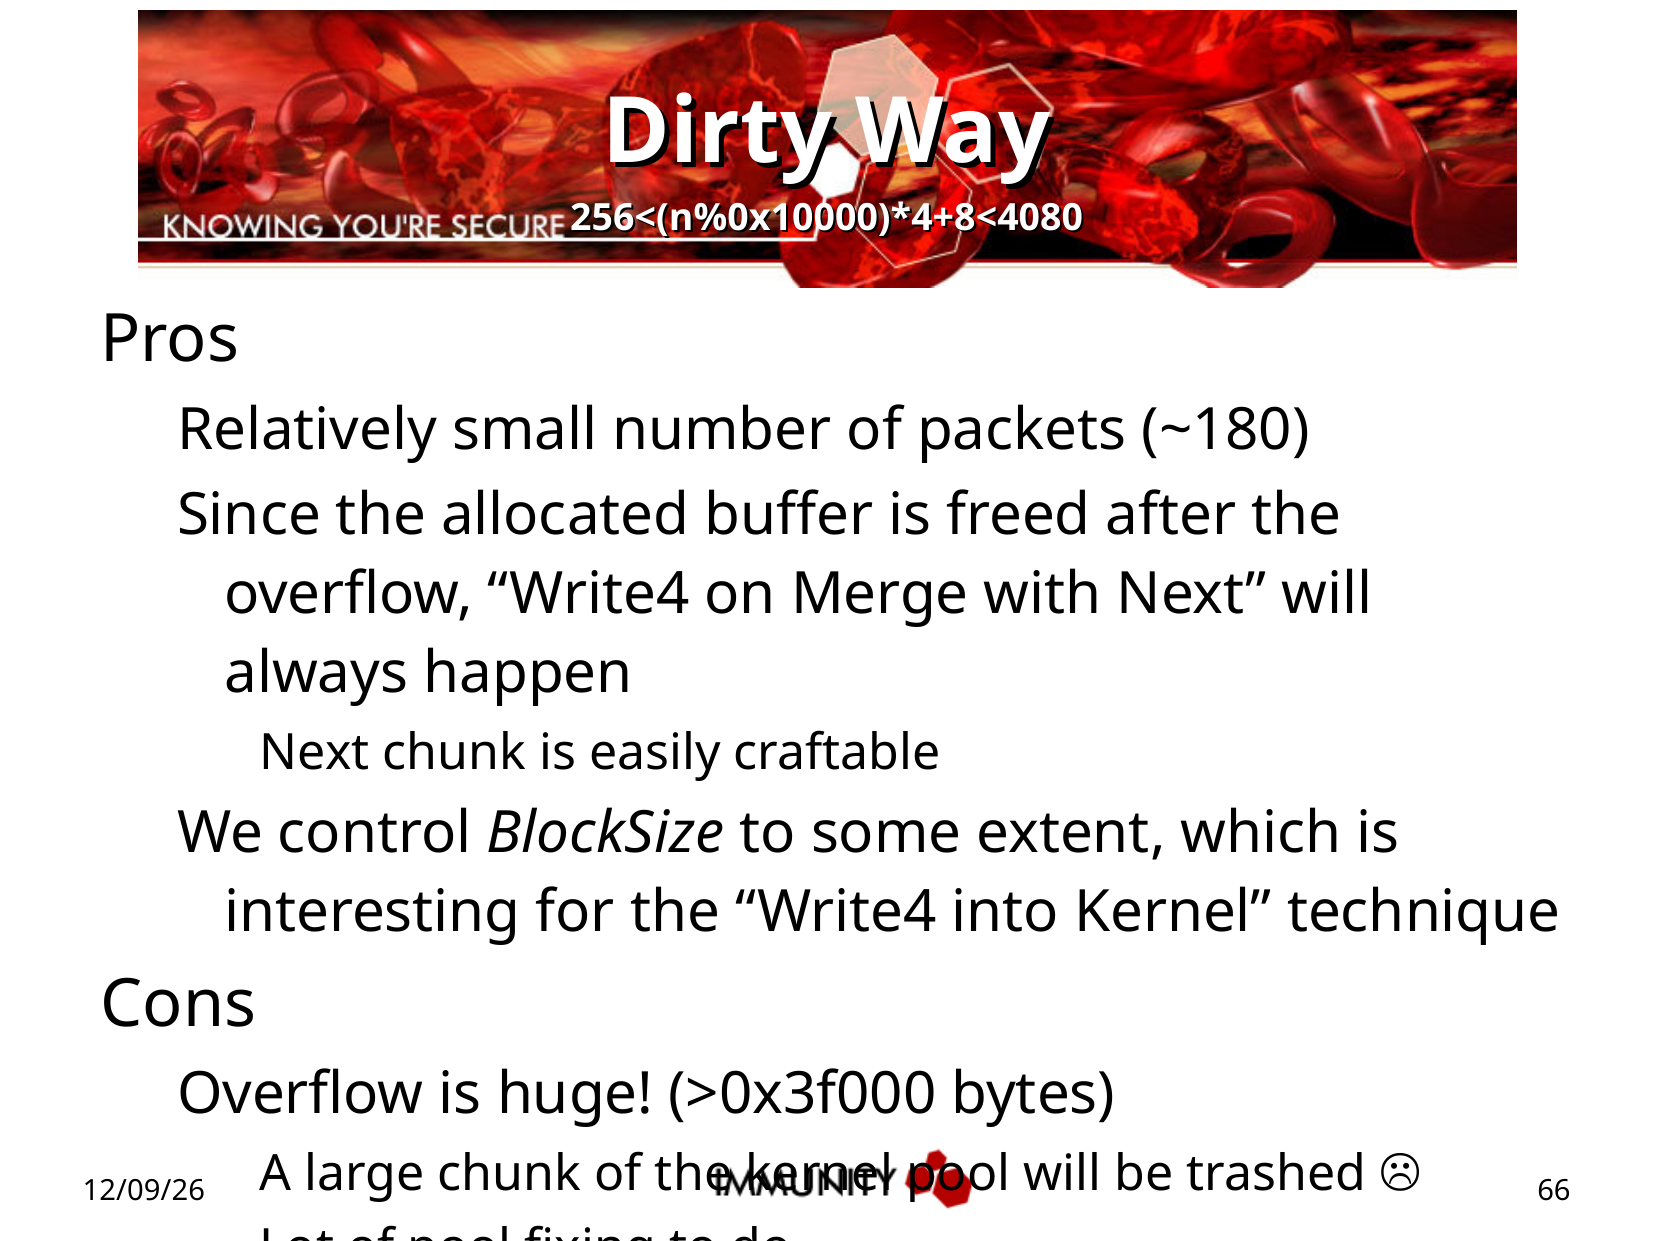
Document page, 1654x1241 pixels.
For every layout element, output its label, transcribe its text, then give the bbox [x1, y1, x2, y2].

list Pros Relatively small number of packets (~180) Since the allocated buffer is freed after the overflow, “Write4 on Merge with Next” will always happen Next chunk is easily craftable We control BlockSize to some extent, which is interesting for the “Write4 into Kernel” technique Cons Overflow is huge! (>0x3f000 bytes) A large chunk of the kernel pool will be trashed ☹ Lot of pool fixing to do [82, 290, 1571, 1102]
picture [138, 257, 1517, 288]
picture [694, 1130, 984, 1235]
title Dirty Way 256<(n%0x10000)*4+8<4080 [82, 49, 1571, 257]
picture [974, 1166, 984, 1187]
picture [138, 10, 1517, 49]
